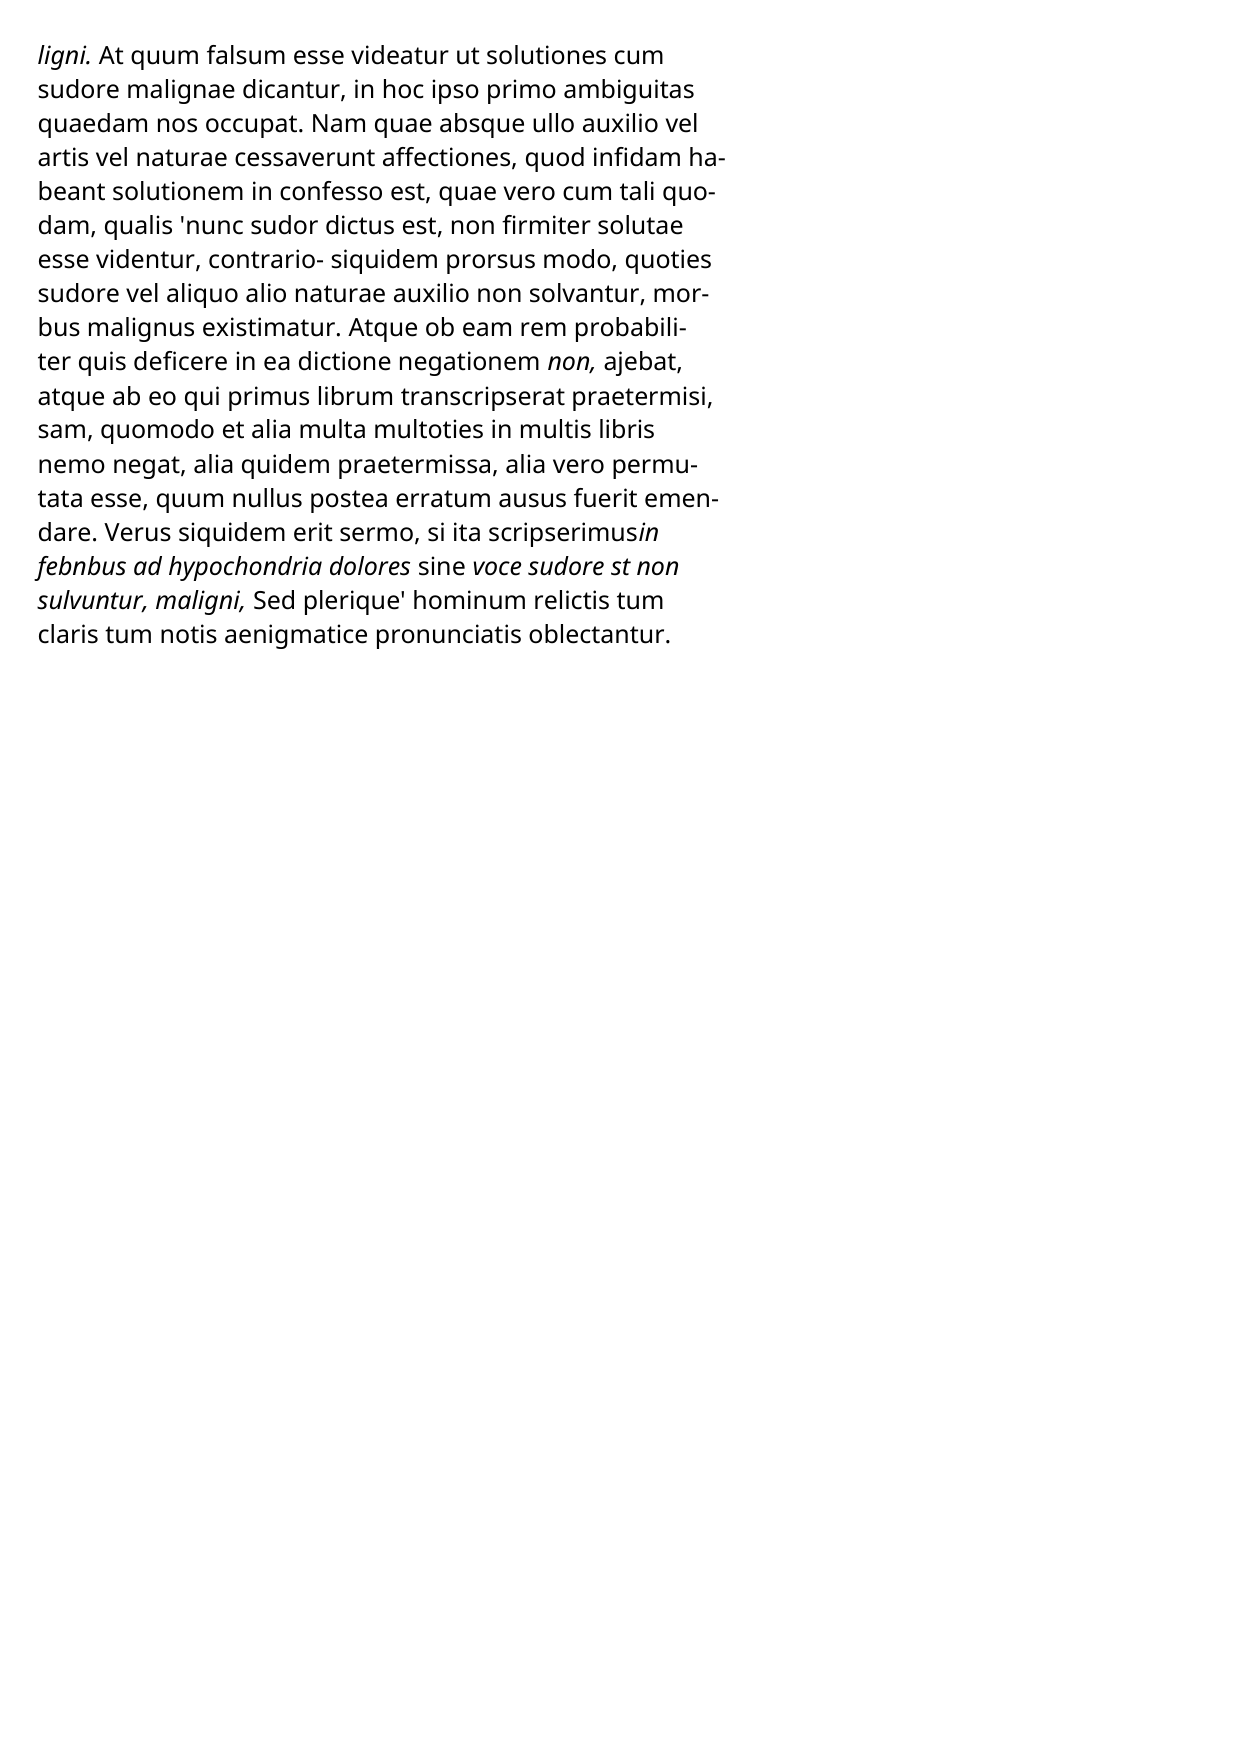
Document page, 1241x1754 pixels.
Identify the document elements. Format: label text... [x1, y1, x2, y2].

text ligni. At quum falsum esse videatur ut solutiones cum sudore malignae dicantur, in hoc ipso primo ambiguitas quaedam nos occupat. Nam quae absque ullo auxilio vel artis vel naturae cessaverunt affectiones, quod infidam ha- beant solutionem in confesso est, quae vero cum tali quo- dam, qualis 'nunc sudor dictus est, non firmiter solutae esse videntur, contrario- siquidem prorsus modo, quoties sudore vel aliquo alio naturae auxilio non solvantur, mor- bus malignus existimatur. Atque ob eam rem probabili- ter quis deficere in ea dictione negationem non, ajebat, atque ab eo qui primus librum transcripserat praetermisi, sam, quomodo et alia multa multoties in multis libris nemo negat, alia quidem praetermissa, alia vero permu- tata esse, quum nullus postea erratum ausus fuerit emen- dare. Verus siquidem erit sermo, si ita scripserimusin febnbus ad hypochondria dolores sine voce sudore st non sulvuntur, maligni, Sed plerique' hominum relictis tum claris tum notis aenigmatice pronunciatis oblectantur. [37, 37, 1203, 651]
